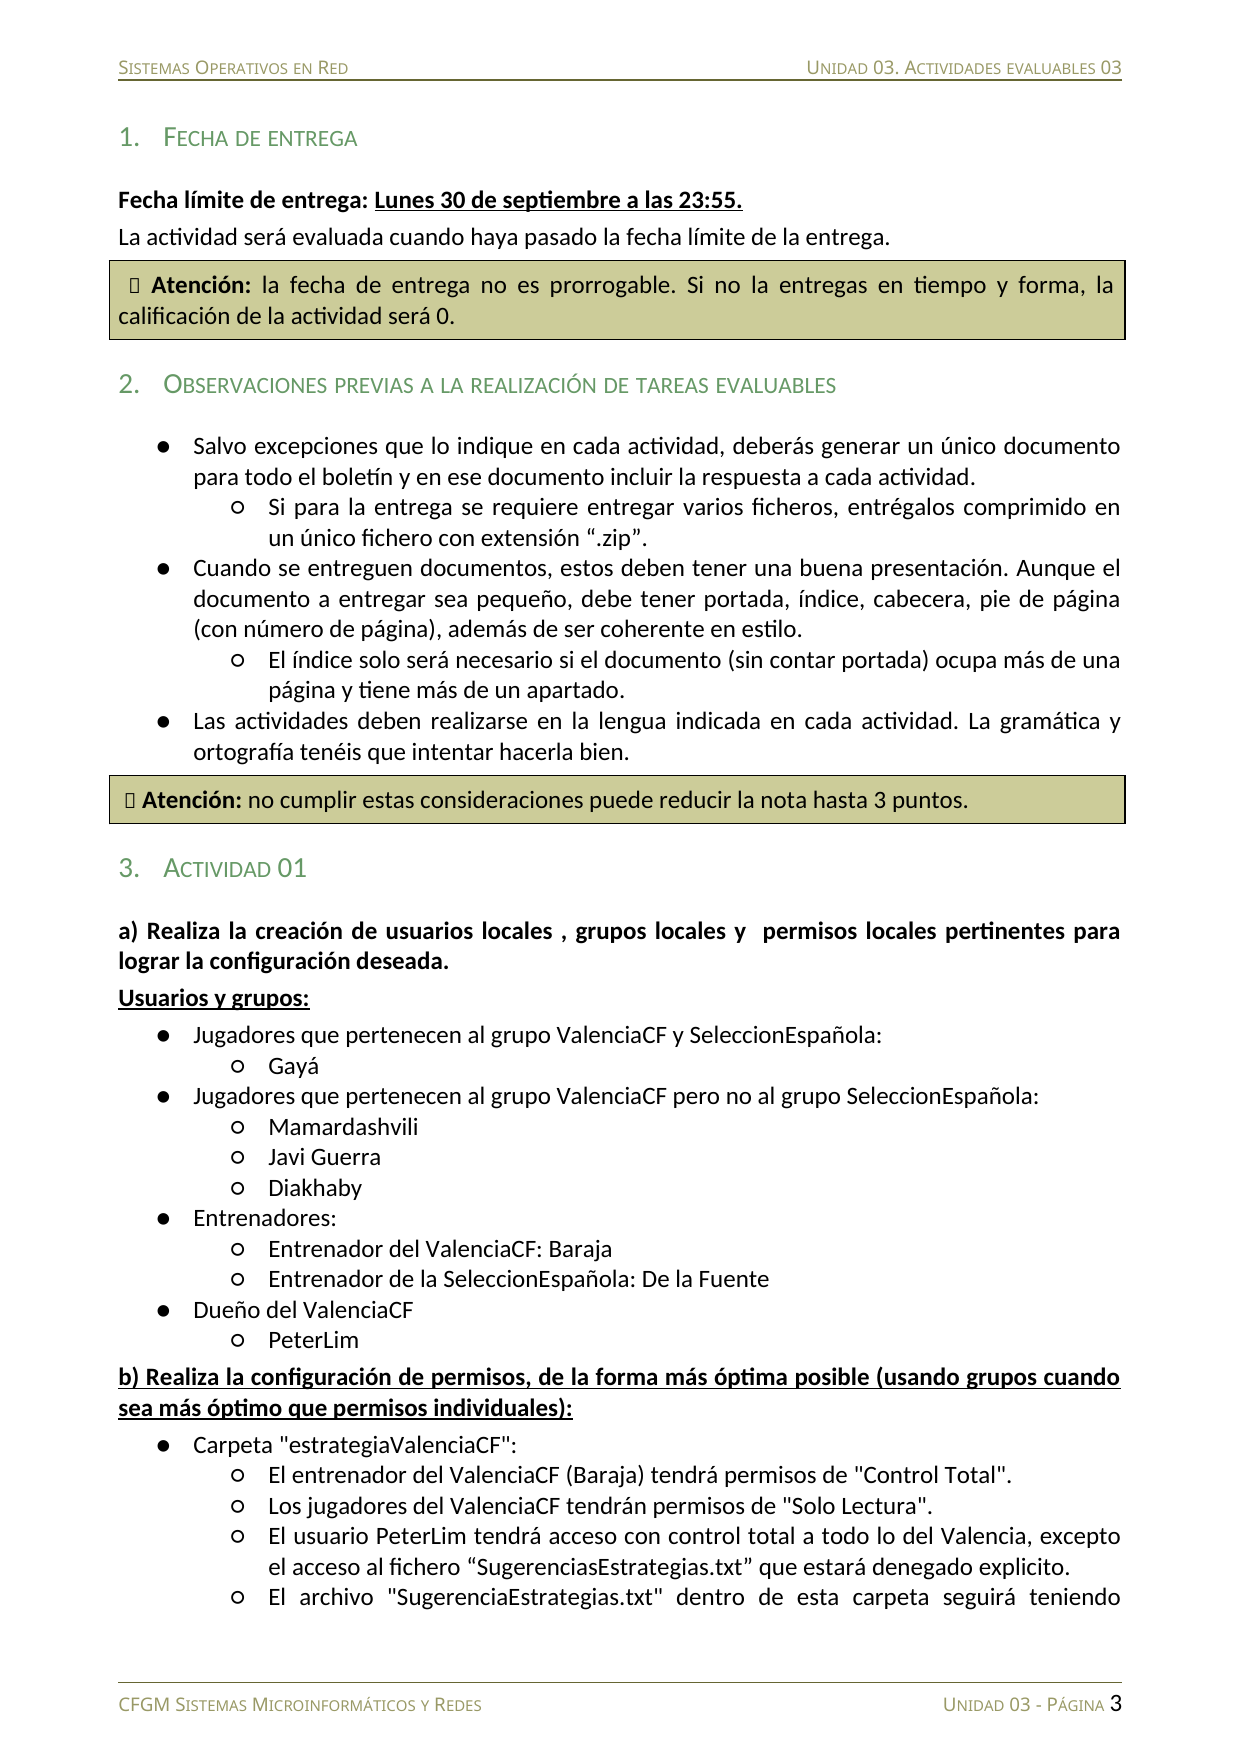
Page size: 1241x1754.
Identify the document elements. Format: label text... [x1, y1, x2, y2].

list Diakhaby [231, 1172, 1122, 1202]
list Carpeta "estrategiaValenciaCF": [156, 1429, 1122, 1459]
subtitle Observaciones previas a la realización de tareas evaluables [118, 365, 1122, 400]
list El usuario PeterLim tendrá acceso con control total a todo lo del Valencia, excepto el acceso al fichero “SugerenciasEstrategias.txt” que estará denegado explicito. [231, 1521, 1122, 1582]
text ❕ Atención: la fecha de entrega no es prorrogable. Si no la entregas en tiempo y forma, la calificación de la actividad será 0. [110, 261, 1124, 339]
list Las actividades deben realizarse en la lengua indicada en cada actividad. La gramática y ortografía tenéis que intentar hacerla bien. [156, 705, 1122, 766]
list Cuando se entreguen documentos, estos deben tener una buena presentación. Aunque el documento a entregar sea pequeño, debe tener portada, índice, cabecera, pie de página (con número de página), además de ser coherente en estilo. [156, 552, 1122, 644]
text Fecha límite de entrega: Lunes 30 de septiembre a las 23:55. [118, 184, 1122, 214]
list Los jugadores del ValenciaCF tendrán permisos de "Solo Lectura". [231, 1490, 1122, 1521]
list Salvo excepciones que lo indique en cada actividad, deberás generar un único documento para todo el boletín y en ese documento incluir la respuesta a cada actividad. [156, 430, 1122, 491]
list Si para la entrega se requiere entregar varios ficheros, entrégalos comprimido en un único fichero con extensión “.zip”. [231, 491, 1122, 552]
list Entrenador del ValenciaCF: Baraja [231, 1233, 1122, 1263]
list Entrenadores: [156, 1202, 1122, 1233]
subtitle Actividad 01 [118, 849, 1122, 885]
list PeterLim [231, 1324, 1122, 1355]
subtitle Fecha de entrega [118, 118, 1122, 154]
text Usuarios y grupos: [118, 982, 1122, 1013]
list Javi Guerra [231, 1141, 1122, 1172]
list Jugadores que pertenecen al grupo ValenciaCF pero no al grupo SeleccionEspañola: [156, 1080, 1122, 1111]
list Gayá [231, 1050, 1122, 1080]
list El índice solo será necesario si el documento (sin contar portada) ocupa más de una página y tiene más de un apartado. [231, 644, 1122, 705]
list Dueño del ValenciaCF [156, 1294, 1122, 1324]
list El entrenador del ValenciaCF (Baraja) tendrá permisos de "Control Total". [231, 1459, 1122, 1490]
text b) Realiza la configuración de permisos, de la forma más óptima posible (usando grupos cuando sea más óptimo que permisos individuales): [118, 1361, 1122, 1422]
list Jugadores que pertenecen al grupo ValenciaCF y SeleccionEspañola: [156, 1019, 1122, 1050]
list Mamardashvili [231, 1111, 1122, 1141]
text ❕ Atención: no cumplir estas consideraciones puede reducir la nota hasta 3 puntos. [110, 776, 1124, 823]
text La actividad será evaluada cuando haya pasado la fecha límite de la entrega. [118, 221, 1122, 251]
list El archivo "SugerenciaEstrategias.txt" dentro de esta carpeta seguirá teniendo [231, 1582, 1122, 1612]
text a) Realiza la creación de usuarios locales , grupos locales y permisos locales pertinentes para lograr la configuración deseada. [118, 915, 1122, 976]
list Entrenador de la SeleccionEspañola: De la Fuente [231, 1263, 1122, 1294]
